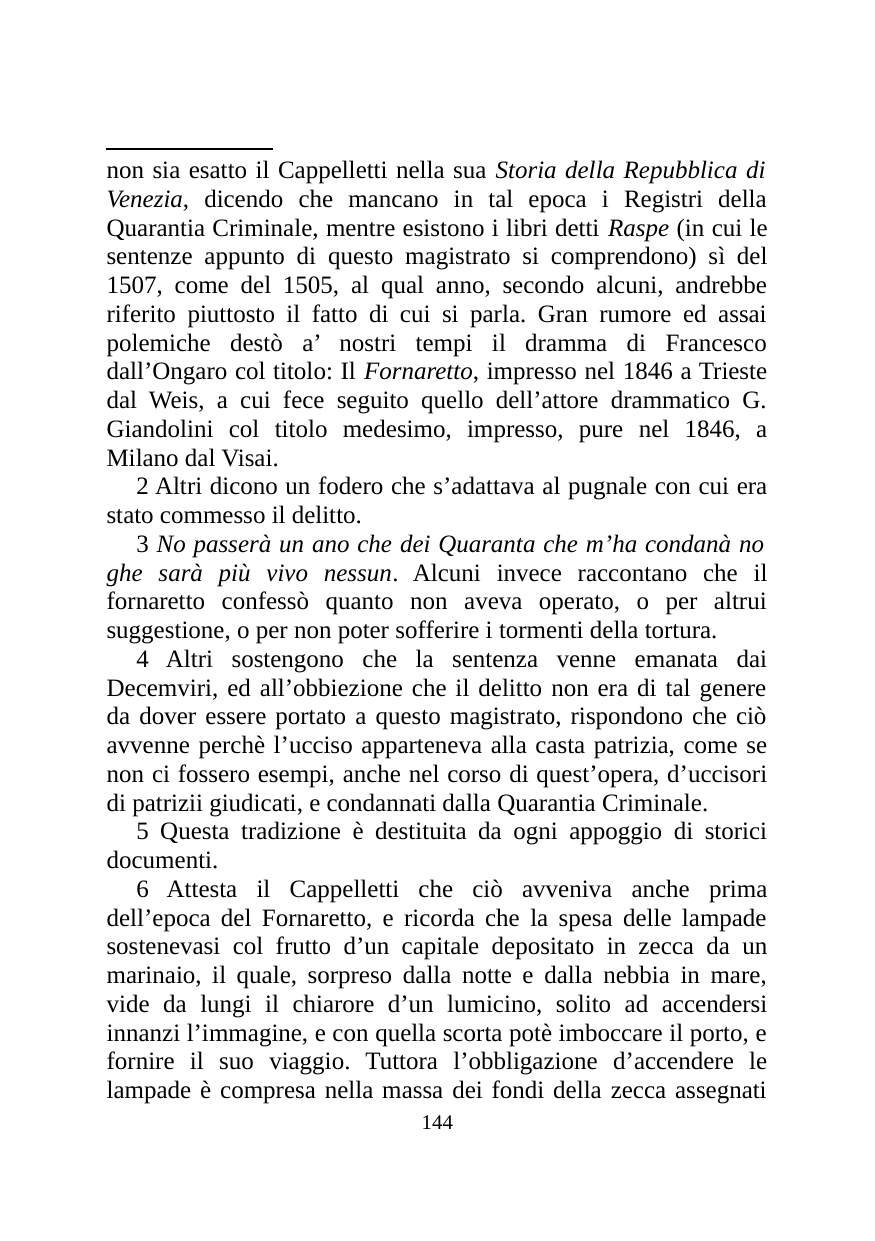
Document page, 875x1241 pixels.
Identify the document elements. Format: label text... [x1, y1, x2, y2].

text No passerà un ano che dei Quaranta che m’ha condanà no ghe sarà più vivo nessun. Alcuni invece raccontano che il fornaretto confessò quanto non aveva operato, o per altrui suggestione, o per non poter sofferire i tormenti della tortura. [106, 529, 768, 644]
text Altri sostengono che la sentenza venne emanata dai Decemviri, ed all’obbiezione che il delitto non era di tal genere da dover essere portato a questo magistrato, rispondono che ciò avvenne perchè l’ucciso apparteneva alla casta patrizia, come se non ci fossero esempi, anche nel corso di quest’opera, d’uccisori di patrizii giudicati, e condannati dalla Quarantia Criminale. [106, 644, 768, 816]
text Attesta il Cappelletti che ciò avveniva anche prima dell’epoca del Fornaretto, e ricorda che la spesa delle lampade sostenevasi col frutto d’un capitale depositato in zecca da un marinaio, il quale, sorpreso dalla notte e dalla nebbia in mare, vide da lungi il chiarore d’un lumicino, solito ad accendersi innanzi l’immagine, e con quella scorta potè imboccare il porto, e fornire il suo viaggio. Tuttora l’obbligazione d’accendere le lampade è compresa nella massa dei fondi della zecca assegnati [106, 874, 768, 1104]
text Altri dicono un fodero che s’adattava al pugnale con cui era stato commesso il delitto. [106, 471, 768, 529]
text non sia esatto il Cappelletti nella sua Storia della Repubblica di Venezia, dicendo che mancano in tal epoca i Registri della Quarantia Criminale, mentre esistono i libri detti Raspe (in cui le sentenze appunto di questo magistrato si comprendono) sì del 1507, come del 1505, al qual anno, secondo alcuni, andrebbe riferito piuttosto il fatto di cui si parla. Gran rumore ed assai polemiche destò a’ nostri tempi il dramma di Francesco dall’Ongaro col titolo: Il Fornaretto, impresso nel 1846 a Trieste dal Weis, a cui fece seguito quello dell’attore drammatico G. Giandolini col titolo medesimo, impresso, pure nel 1846, a Milano dal Visai. [106, 155, 768, 471]
text Questa tradizione è destituita da ogni appoggio di storici documenti. [106, 816, 768, 874]
